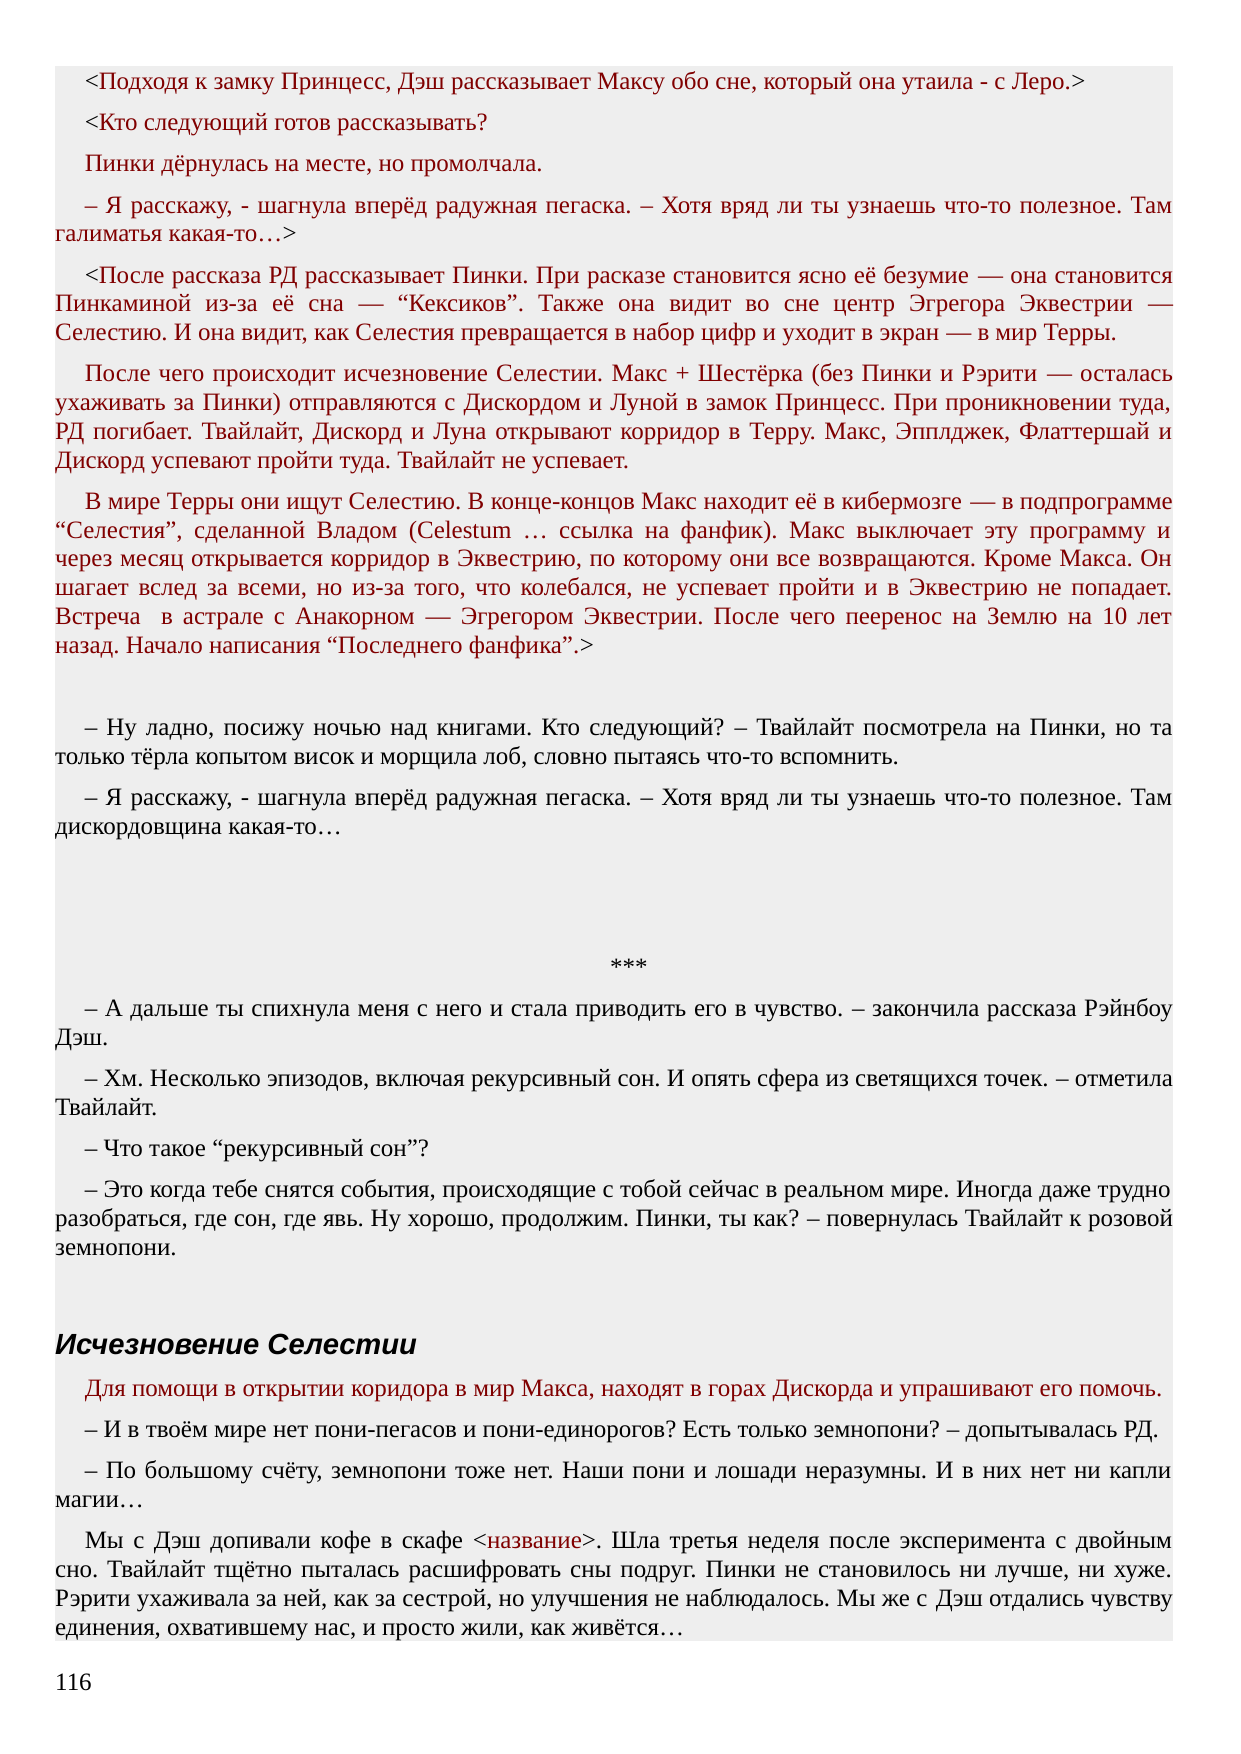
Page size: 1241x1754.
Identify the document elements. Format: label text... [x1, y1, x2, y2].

subtitle Исчезновение Селестии [55, 1327, 1173, 1361]
text После чего происходит исчезновение Селестии. Макс + Шестёрка (без Пинки и Рэрити — осталась ухаживать за Пинки) отправляются с Дискордом и Луной в замок Принцесс. При проникновении туда, РД погибает. Твайлайт, Дискорд и Луна открывают корридор в Терру. Макс, Эпплджек, Флаттершай и Дискорд успевают пройти туда. Твайлайт не успевает. [55, 358, 1173, 473]
text – Что такое “рекурсивный сон”? [55, 1133, 1173, 1162]
text – Хм. Несколько эпизодов, включая рекурсивный сон. И опять сфера из светящихся точек. – отметила Твайлайт. [55, 1063, 1173, 1121]
text – По большому счёту, земнопони тоже нет. Наши пони и лошади неразумны. И в них нет ни капли магии… [55, 1456, 1173, 1513]
text – И в твоём мире нет пони-пегасов и пони-единорогов? Есть только земнопони? – допытывалась РД. [55, 1414, 1173, 1443]
text Мы с Дэш допивали кофе в cкафе <название>. Шла третья неделя после эксперимента с двойным сно. Твайлайт тщётно пыталась расшифровать сны подруг. Пинки не становилось ни лучше, ни хуже. Рэрити ухаживала за ней, как за сестрой, но улучшения не наблюдалось. Мы же с Дэш отдались чувству единения, охватившему нас, и просто жили, как живётся… [55, 1526, 1173, 1641]
text В мире Терры они ищут Селестию. В конце-концов Макс находит её в кибермозге — в подпрограмме “Селестия”, сделанной Владом (Celestum … ссылка на фанфик). Макс выключает эту программу и через месяц открывается корридор в Эквестрию, по которому они все возвращаются. Кроме Макса. Он шагает вслед за всеми, но из-за того, что колебался, не успевает пройти и в Эквестрию не попадает. Встреча в астрале с Анакорном — Эгрегором Эквестрии. После чего пееренос на Землю на 10 лет назад. Начало написания “Последнего фанфика”.> [55, 486, 1173, 658]
text <После рассказа РД рассказывает Пинки. При расказе становится ясно её безумие — она становится Пинкаминой из-за её сна — “Кексиков”. Также она видит во сне центр Эгрегора Эквестрии — Селестию. И она видит, как Селестия превращается в набор цифр и уходит в экран — в мир Терры. [55, 260, 1173, 346]
text <Подходя к замку Принцесс, Дэш рассказывает Максу обо сне, который она утаила - с Леро.> [55, 66, 1173, 95]
text *** [55, 952, 1173, 981]
text – Я расскажу, - шагнула вперёд радужная пегаска. – Хотя вряд ли ты узнаешь что-то полезное. Там галиматья какая-то…> [55, 190, 1173, 247]
text Для помощи в открытии коридора в мир Макса, находят в горах Дискорда и упрашивают его помочь. [55, 1373, 1173, 1402]
text – А дальше ты спихнула меня с него и стала приводить его в чувство. – закончила рассказа Рэйнбоу Дэш. [55, 993, 1173, 1051]
text <Кто следующий готов рассказывать? [55, 107, 1173, 136]
text – Я расскажу, - шагнула вперёд радужная пегаска. – Хотя вряд ли ты узнаешь что-то полезное. Там дискордовщина какая-то… [55, 782, 1173, 840]
text Пинки дёрнулась на месте, но промолчала. [55, 148, 1173, 177]
text – Это когда тебе снятся события, происходящие с тобой сейчас в реальном мире. Иногда даже трудно разобраться, где сон, где явь. Ну хорошо, продолжим. Пинки, ты как? – повернулась Твайлайт к розовой земнопони. [55, 1174, 1173, 1261]
text – Ну ладно, посижу ночью над книгами. Кто следующий? – Твайлайт посмотрела на Пинки, но та только тёрла копытом висок и морщила лоб, словно пытаясь что-то вспомнить. [55, 712, 1173, 770]
